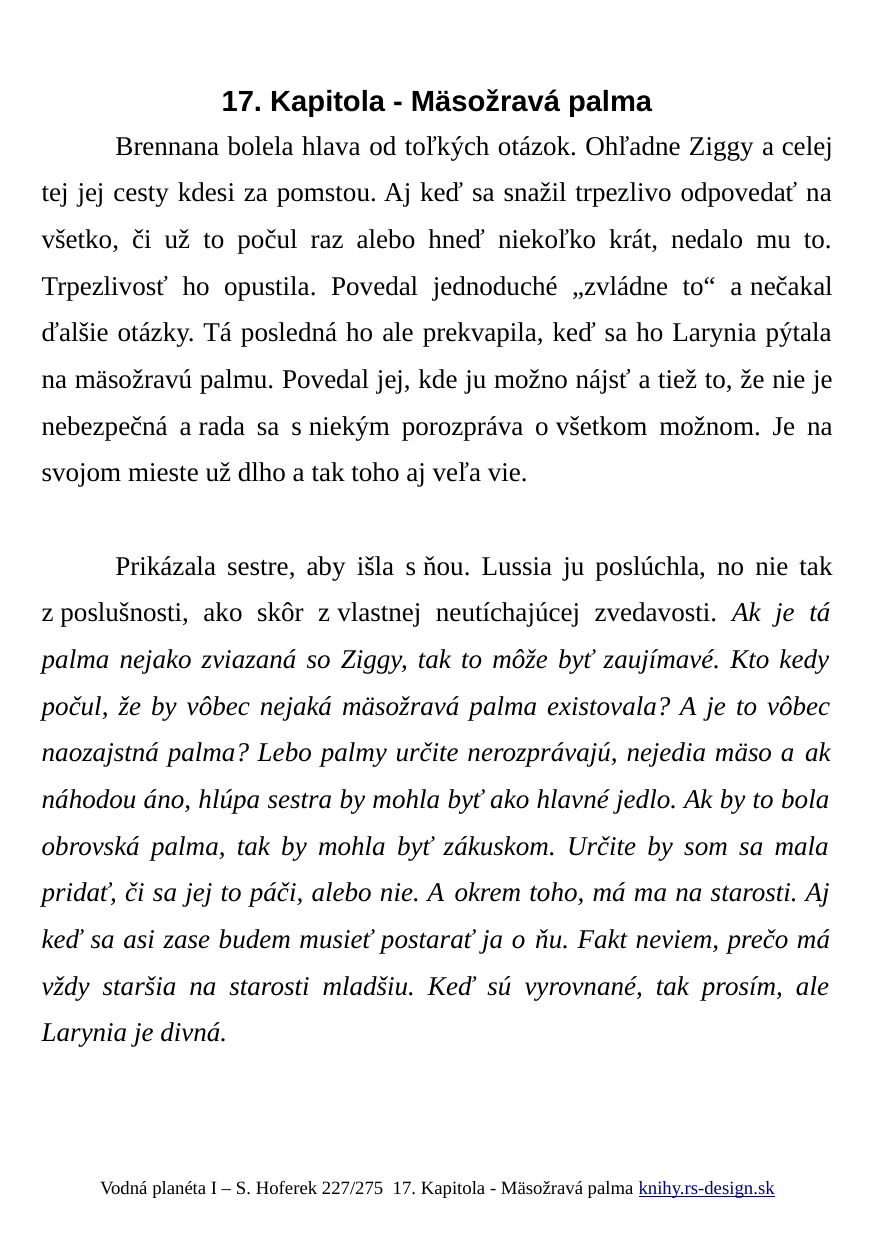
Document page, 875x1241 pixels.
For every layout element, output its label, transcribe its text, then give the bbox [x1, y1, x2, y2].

text Prikázala sestre, aby išla s ňou. Lussia ju poslúchla, no nie tak z poslušnosti, ako skôr z vlastnej neutíchajúcej zvedavosti. Ak je tá palma nejako zviazaná so Ziggy, tak to môže byť zaujímavé. Kto kedy počul, že by vôbec nejaká mäsožravá palma existovala? A je to vôbec naozajstná palma? Lebo palmy určite nerozprávajú, nejedia mäso a ak náhodou áno, hlúpa sestra by mohla byť ako hlavné jedlo. Ak by to bola obrovská palma, tak by mohla byť zákuskom. Určite by som sa mala pridať, či sa jej to páči, alebo nie. A okrem toho, má ma na starosti. Aj keď sa asi zase budem musieť postarať ja o ňu. Fakt neviem, prečo má vždy staršia na starosti mladšiu. Keď sú vyrovnané, tak prosím, ale Larynia je divná. [41, 550, 833, 1048]
text Brennana bolela hlava od toľkých otázok. Ohľadne Ziggy a celej tej jej cesty kdesi za pomstou. Aj keď sa snažil trpezlivo odpovedať na všetko, či už to počul raz alebo hneď niekoľko krát, nedalo mu to. Trpezlivosť ho opustila. Povedal jednoduché „zvládne to“ a nečakal ďalšie otázky. Tá posledná ho ale prekvapila, keď sa ho Larynia pýtala na mäsožravú palmu. Povedal jej, kde ju možno nájsť a tiež to, že nie je nebezpečná a rada sa s niekým porozpráva o všetkom možnom. Je na svojom mieste už dlho a tak toho aj veľa vie. [41, 130, 833, 488]
subtitle 17. Kapitola - Mäsožravá palma [41, 84, 833, 117]
